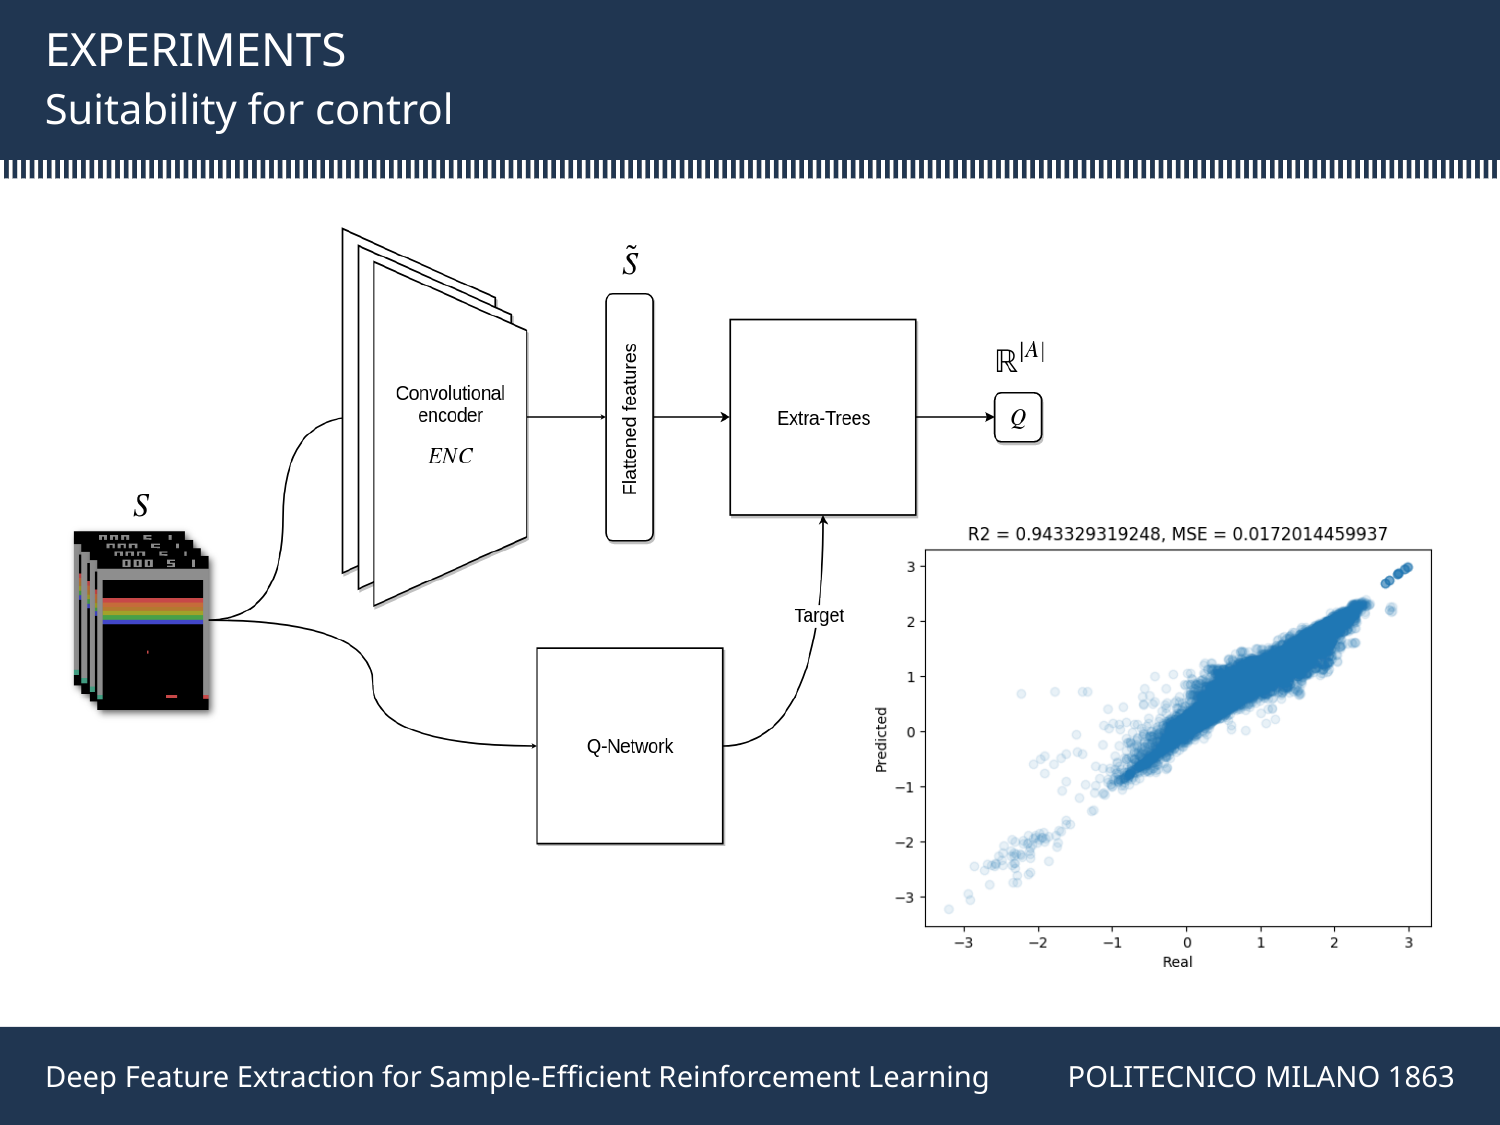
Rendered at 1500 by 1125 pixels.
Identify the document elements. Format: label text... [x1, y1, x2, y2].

picture [0, 160, 1500, 179]
picture [67, 227, 1433, 967]
text_box EXPERIMENTS Suitability for control [0, 0, 1500, 160]
text_box POLITECNICO MILANO 1863 [0, 1026, 1500, 1125]
